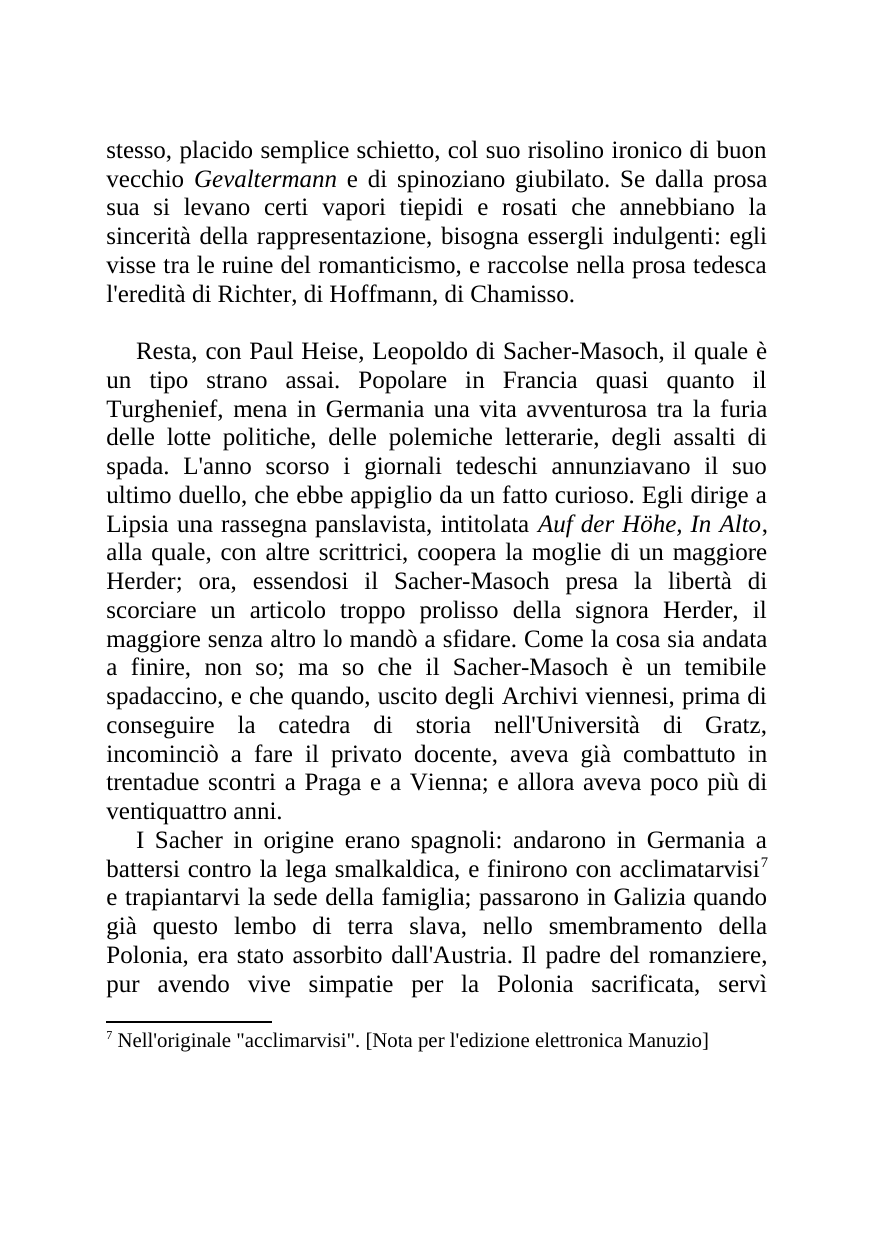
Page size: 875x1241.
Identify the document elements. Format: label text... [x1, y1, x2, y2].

text Nell'originale "acclimarvisi". [Nota per l'edizione elettronica Manuzio] [106, 1028, 768, 1052]
text Resta, con Paul Heise, Leopoldo di Sacher-Masoch, il quale è un tipo strano assai. Popolare in Francia quasi quanto il Turghenief, mena in Germania una vita avventurosa tra la furia delle lotte politiche, delle polemiche letterarie, degli assalti di spada. L'anno scorso i giornali tedeschi annunziavano il suo ultimo duello, che ebbe appiglio da un fatto curioso. Egli dirige a Lipsia una rassegna panslavista, intitolata Auf der Höhe, In Alto, alla quale, con altre scrittrici, coopera la moglie di un maggiore Herder; ora, essendosi il Sacher-Masoch presa la libertà di scorciare un articolo troppo prolisso della signora Herder, il maggiore senza altro lo mandò a sfidare. Come la cosa sia andata a finire, non so; ma so che il Sacher-Masoch è un temibile spadaccino, e che quando, uscito degli Archivi viennesi, prima di conseguire la catedra di storia nell'Università di Gratz, incominciò a fare il privato docente, aveva già combattuto in trentadue scontri a Praga e a Vienna; e allora aveva poco più di ventiquattro anni. [106, 336, 768, 825]
text stesso, placido semplice schietto, col suo risolino ironico di buon vecchio Gevaltermann e di spinoziano giubilato. Se dalla prosa sua si levano certi vapori tiepidi e rosati che annebbiano la sincerità della rappresentazione, bisogna essergli indulgenti: egli visse tra le ruine del romanticismo, e raccolse nella prosa tedesca l'eredità di Richter, di Hoffmann, di Chamisso. [106, 135, 768, 307]
text I Sacher in origine erano spagnoli: andarono in Germania a battersi contro la lega smalkaldica, e finirono con acclimatarvisi e trapiantarvi la sede della famiglia; passarono in Galizia quando già questo lembo di terra slava, nello smembramento della Polonia, era stato assorbito dall'Austria. Il padre del romanziere, pur avendo vive simpatie per la Polonia sacrificata, servì [106, 825, 768, 997]
